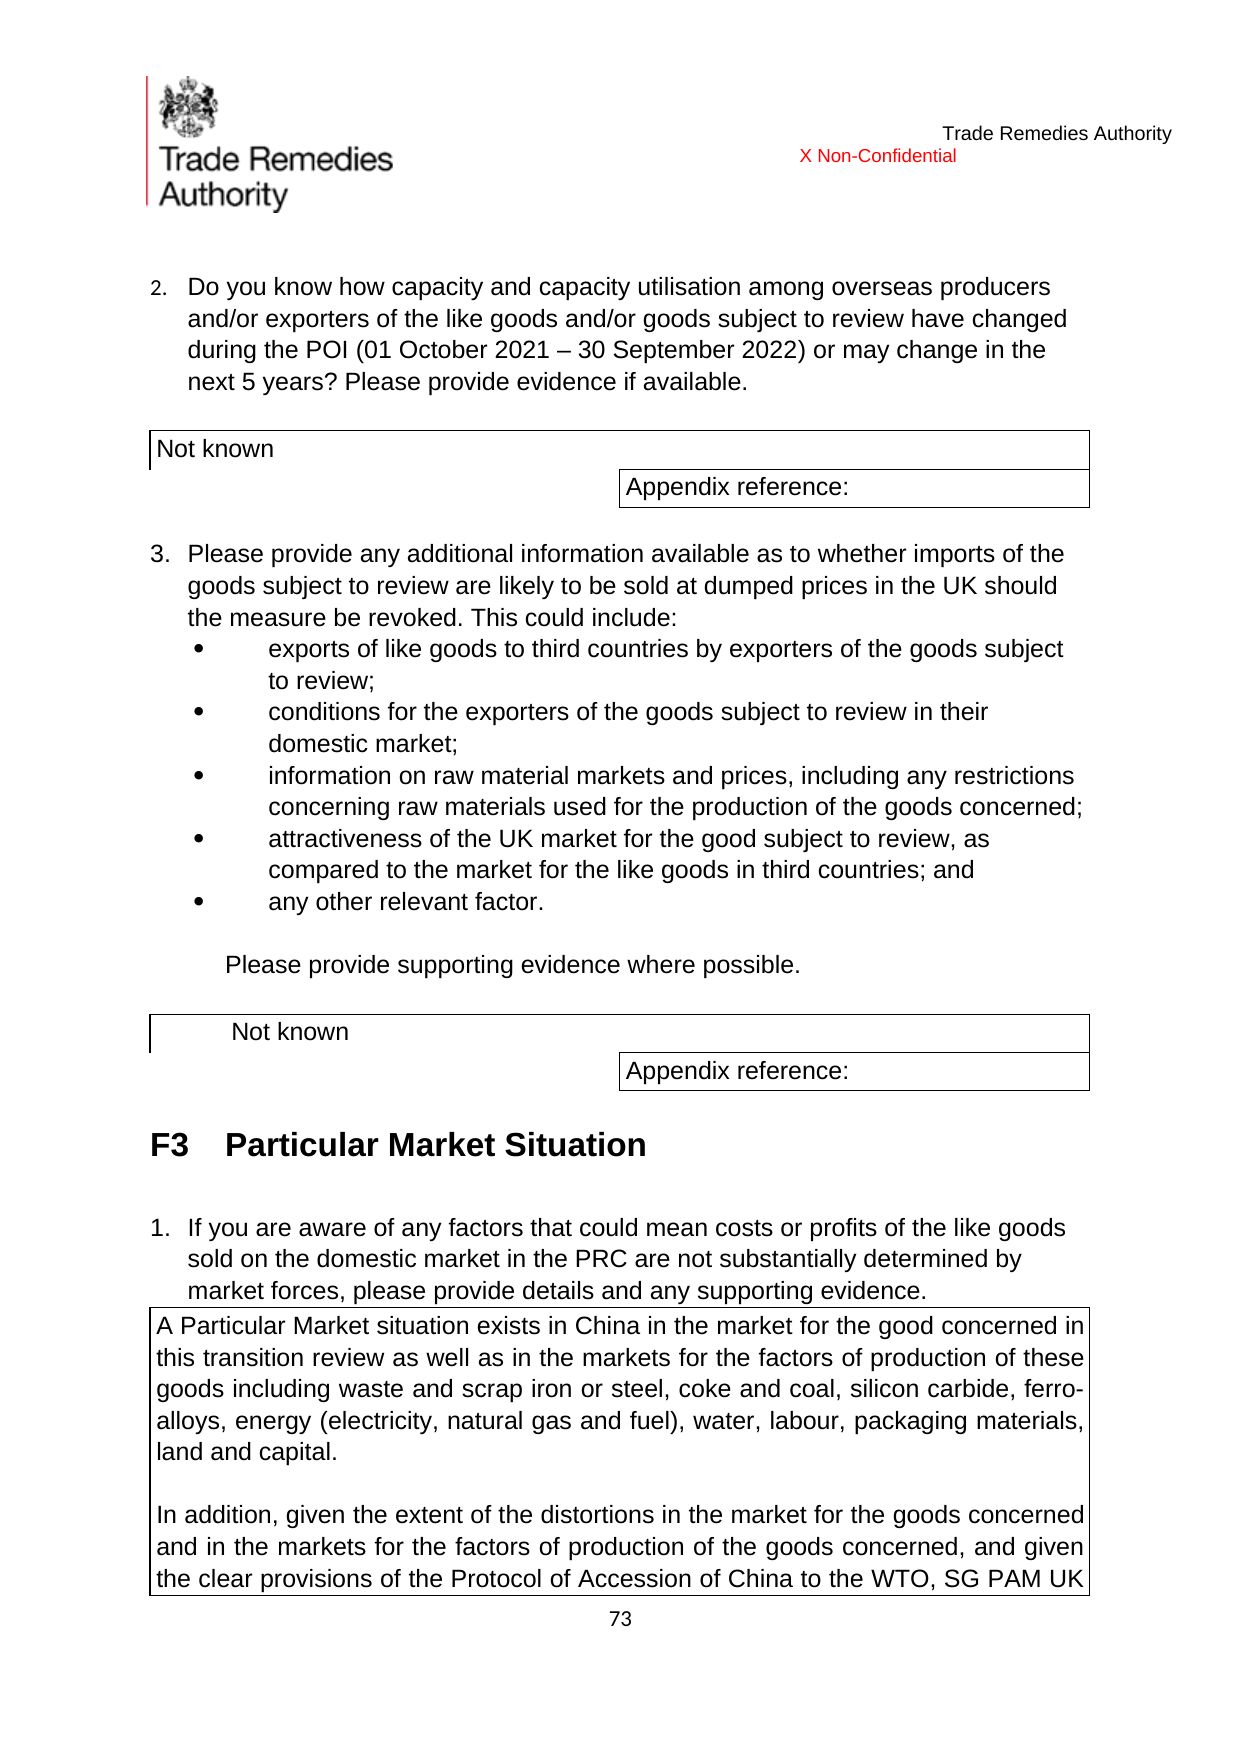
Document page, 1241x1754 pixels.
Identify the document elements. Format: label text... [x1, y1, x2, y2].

list If you are aware of any factors that could mean costs or profits of the like goods sold on the domestic market in the PRC are not substantially determined by market forces, please provide details and any supporting evidence. [150, 1212, 1090, 1304]
list attractiveness of the UK market for the good subject to review, as compared to the market for the like goods in third countries; and [194, 824, 1090, 884]
list exports of like goods to third countries by exporters of the goods subject to review; [194, 634, 1090, 694]
list Please provide any additional information available as to whether imports of the goods subject to review are likely to be sold at dumped prices in the UK should the measure be revoked. This could include: [150, 539, 1090, 631]
list information on raw material markets and prices, including any restrictions concerning raw materials used for the production of the goods concerned; [194, 761, 1090, 821]
list Do you know how capacity and capacity utilisation among overseas producers and/or exporters of the like goods and/or goods subject to review have changed during the POI (01 October 2021 – 30 September 2022) or may change in the next 5 years? Please provide evidence if available. [150, 272, 1090, 396]
table_header Not known [151, 431, 1089, 468]
list any other relevant factor. [194, 887, 1090, 916]
table_cell [150, 470, 619, 507]
table_cell Appendix reference: [620, 1053, 1089, 1090]
table_header Not known [151, 1015, 1089, 1052]
subtitle F3 Particular Market Situation [150, 1125, 1090, 1163]
text Please provide supporting evidence where possible. [225, 950, 1090, 979]
table_header A Particular Market situation exists in China in the market for the good concerned in this transition review as well as in the markets for the factors of production of these goods including waste and scrap iron or steel, coke and coal, silicon carbide, ferro-alloys, energy (electricity, natural gas and fuel), water, labour, packaging materials, land and capital. In addition, given the extent of the distortions in the market for the goods concerned and in the markets for the factors of production of the goods concerned, and given the clear provisions of the Protocol of Accession of China to the WTO, SG PAM UK [151, 1308, 1089, 1595]
table_cell Appendix reference: [620, 470, 1089, 507]
list conditions for the exporters of the goods subject to review in their domestic market; [194, 697, 1090, 758]
table_cell [150, 1053, 619, 1090]
